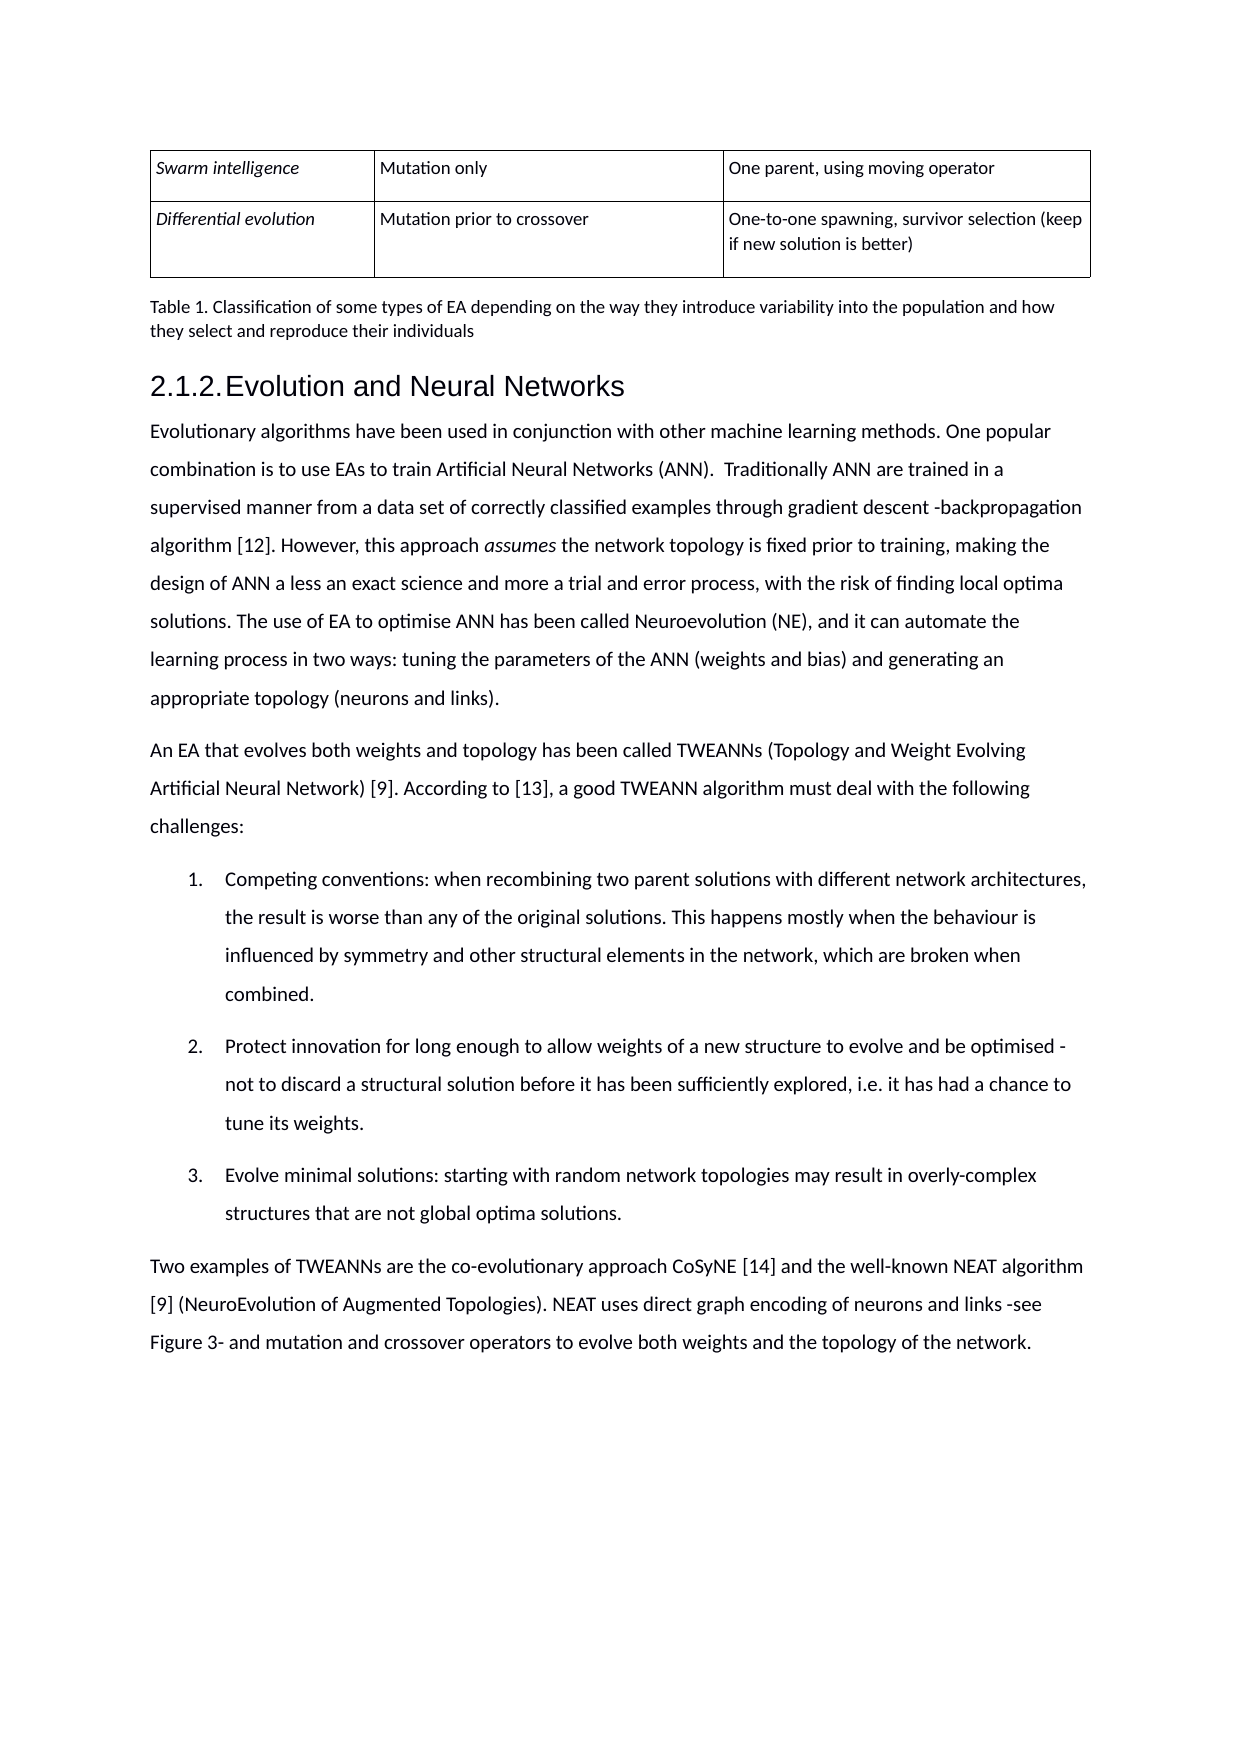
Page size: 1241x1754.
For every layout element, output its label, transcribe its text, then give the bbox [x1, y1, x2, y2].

table_cell Mutation only [375, 151, 723, 201]
text Two examples of TWEANNs are the co-evolutionary approach CoSyNE [14]⁠ and the well-known NEAT algorithm [9]⁠ (NeuroEvolution of Augmented Topologies). NEAT uses direct graph encoding of neurons and links -see Figure 3- and mutation and crossover operators to evolve both weights and the topology of the network. [150, 1253, 1090, 1355]
subtitle Evolution and Neural Networks [150, 369, 1090, 403]
list Competing conventions: when recombining two parent solutions with different network architectures, the result is worse than any of the original solutions. This happens mostly when the behaviour is influenced by symmetry and other structural elements in the network, which are broken when combined. [187, 866, 1090, 1006]
text An EA that evolves both weights and topology has been called TWEANNs (Topology and Weight Evolving Artificial Neural Network) [9]⁠. According to [13]⁠, a good TWEANN algorithm must deal with the following challenges: [150, 737, 1090, 839]
list Evolve minimal solutions: starting with random network topologies may result in overly-complex structures that are not global optima solutions. [187, 1162, 1090, 1226]
table_cell Mutation prior to crossover [375, 202, 723, 277]
text Table 1. Classification of some types of EA depending on the way they introduce variability into the population and how they select and reproduce their individuals [150, 295, 1090, 342]
table_cell One parent, using moving operator [724, 151, 1090, 201]
table_cell Differential evolution [151, 202, 374, 277]
table_cell Swarm intelligence [151, 151, 374, 201]
text Evolutionary algorithms have been used in conjunction with other machine learning methods. One popular combination is to use EAs to train Artificial Neural Networks (ANN). Traditionally ANN are trained in a supervised manner from a data set of correctly classified examples through gradient descent -backpropagation algorithm [12]⁠. However, this approach assumes the network topology is fixed prior to training, making the design of ANN a less an exact science and more a trial and error process, with the risk of finding local optima solutions. The use of EA to optimise ANN has been called Neuroevolution (NE), and it can automate the learning process in two ways: tuning the parameters of the ANN (weights and bias) and generating an appropriate topology (neurons and links). [150, 418, 1090, 710]
list Protect innovation for long enough to allow weights of a new structure to evolve and be optimised -not to discard a structural solution before it has been sufficiently explored, i.e. it has had a chance to tune its weights. [187, 1033, 1090, 1135]
table_cell One-to-one spawning, survivor selection (keep if new solution is better) [724, 202, 1090, 277]
